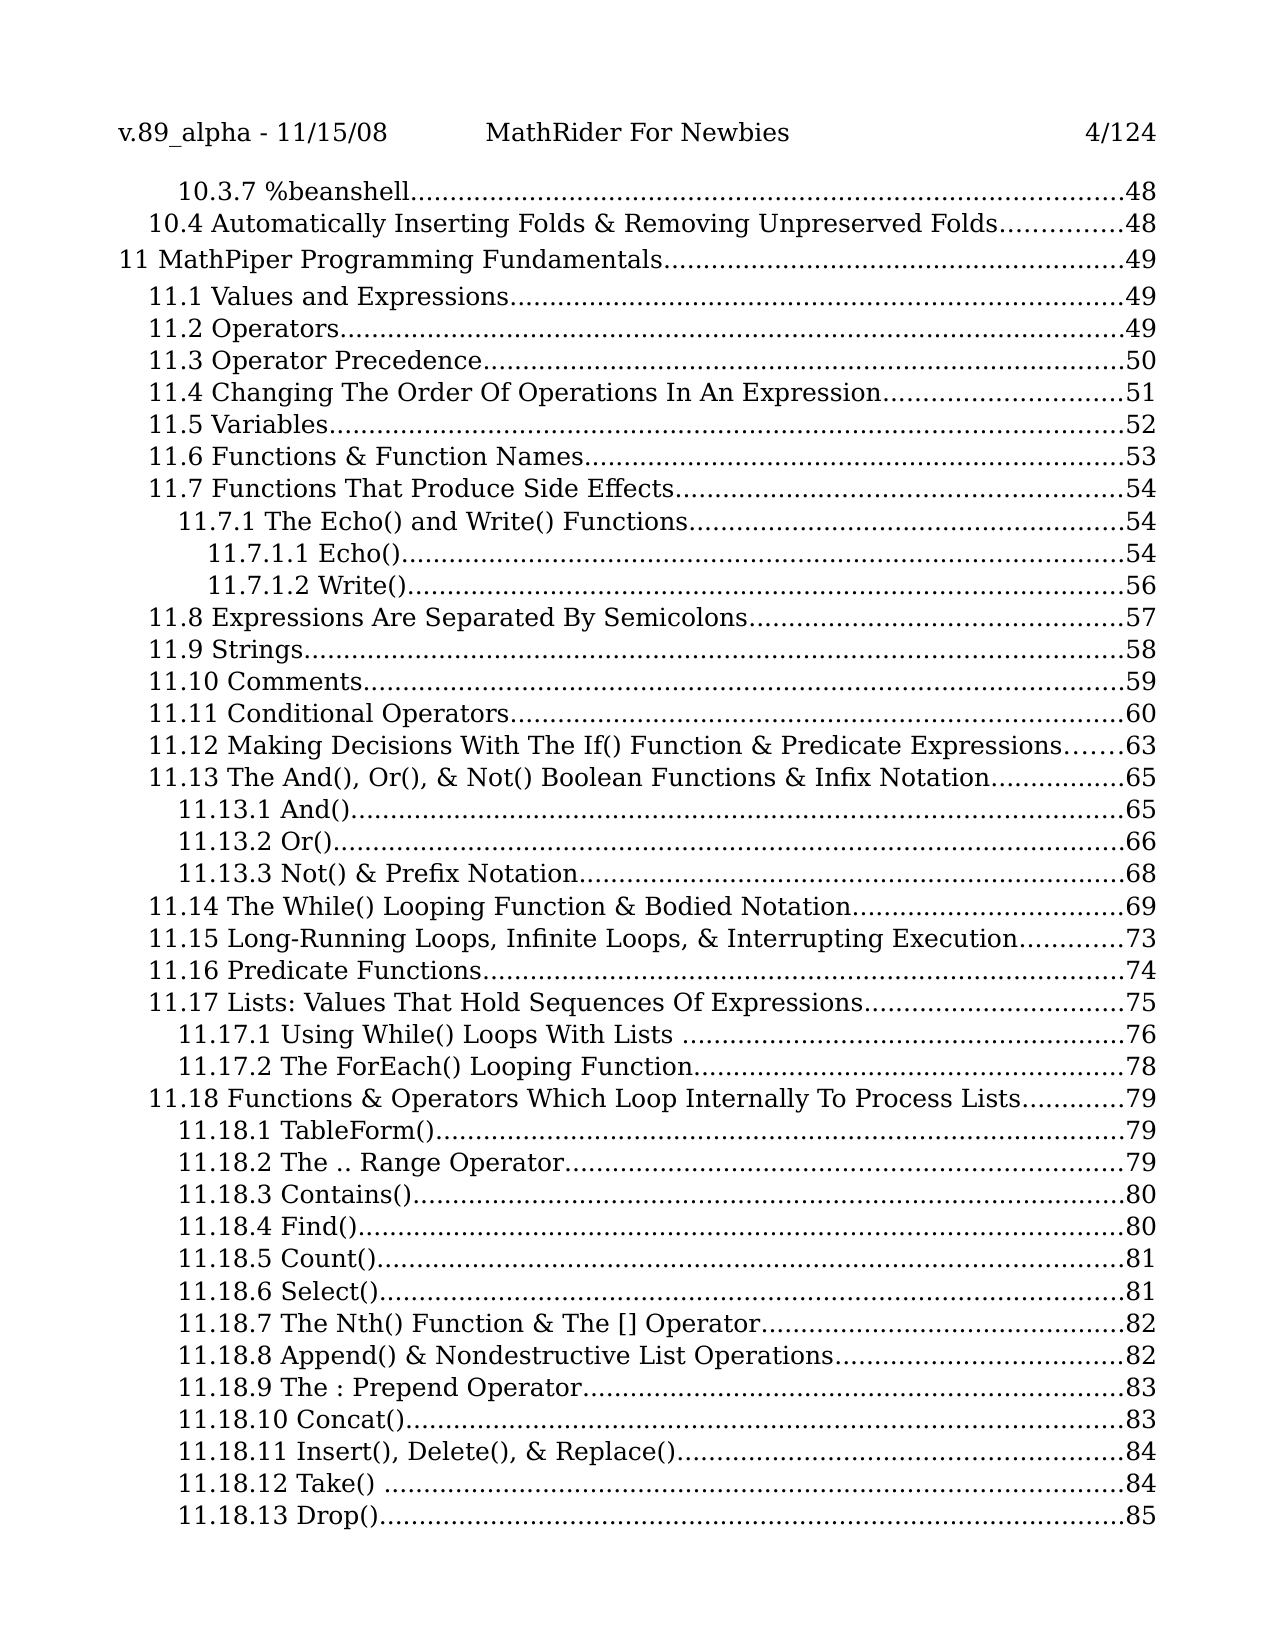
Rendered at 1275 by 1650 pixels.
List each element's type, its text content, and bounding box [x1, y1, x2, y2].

text 11.12 Making Decisions With The If() Function & Predicate Expressions 63 [148, 731, 1157, 761]
text 11.2 Operators 49 [148, 314, 1157, 343]
text 11.13.1 And() 65 [177, 796, 1157, 825]
text 11.13 The And(), Or(), & Not() Boolean Functions & Infix Notation 65 [148, 763, 1157, 793]
text 11.16 Predicate Functions 74 [148, 956, 1157, 985]
text 11.18.9 The : Prepend Operator 83 [177, 1373, 1157, 1402]
text 11 MathPiper Programming Fundamentals 49 [118, 246, 1157, 275]
text 11.7.1.2 Write() 56 [207, 571, 1157, 600]
text 11.18.3 Contains() 80 [177, 1181, 1157, 1210]
text 11.7.1.1 Echo() 54 [207, 539, 1157, 568]
text 11.6 Functions & Function Names 53 [148, 443, 1157, 472]
text 11.17 Lists: Values That Hold Sequences Of Expressions 75 [148, 988, 1157, 1017]
text 11.18.13 Drop() 85 [177, 1501, 1157, 1531]
text 11.13.2 Or() 66 [177, 828, 1157, 857]
text 11.1 Values and Expressions 49 [148, 282, 1157, 311]
text 11.17.2 The ForEach() Looping Function 78 [177, 1052, 1157, 1081]
text 11.10 Comments 59 [148, 667, 1157, 696]
text 11.18 Functions & Operators Which Loop Internally To Process Lists 79 [148, 1084, 1157, 1113]
text 11.18.7 The Nth() Function & The [] Operator 82 [177, 1309, 1157, 1338]
text 11.3 Operator Precedence 50 [148, 346, 1157, 376]
text 11.11 Conditional Operators 60 [148, 699, 1157, 728]
text 11.7.1 The Echo() and Write() Functions 54 [177, 507, 1157, 536]
text 11.18.1 TableForm() 79 [177, 1116, 1157, 1146]
text 10.4 Automatically Inserting Folds & Removing Unpreserved Folds 48 [148, 209, 1157, 238]
text 11.18.10 Concat() 83 [177, 1405, 1157, 1434]
text 11.18.12 Take() 84 [177, 1469, 1157, 1498]
text 10.3.7 %beanshell 48 [177, 177, 1157, 206]
text 11.14 The While() Looping Function & Bodied Notation 69 [148, 892, 1157, 921]
text 11.15 Long-Running Loops, Infinite Loops, & Interrupting Execution 73 [148, 924, 1157, 953]
text 11.5 Variables 52 [148, 411, 1157, 440]
text 11.18.8 Append() & Nondestructive List Operations 82 [177, 1341, 1157, 1370]
text 11.18.6 Select() 81 [177, 1277, 1157, 1306]
text 11.4 Changing The Order Of Operations In An Expression 51 [148, 378, 1157, 408]
text 11.9 Strings 58 [148, 635, 1157, 664]
text 11.8 Expressions Are Separated By Semicolons 57 [148, 603, 1157, 632]
text 11.18.4 Find() 80 [177, 1213, 1157, 1242]
text 11.17.1 Using While() Loops With Lists 76 [177, 1020, 1157, 1049]
text 11.18.2 The .. Range Operator 79 [177, 1148, 1157, 1178]
text 11.7 Functions That Produce Side Effects 54 [148, 475, 1157, 504]
text 11.18.5 Count() 81 [177, 1245, 1157, 1274]
text 11.18.11 Insert(), Delete(), & Replace() 84 [177, 1437, 1157, 1466]
text 11.13.3 Not() & Prefix Notation 68 [177, 860, 1157, 889]
